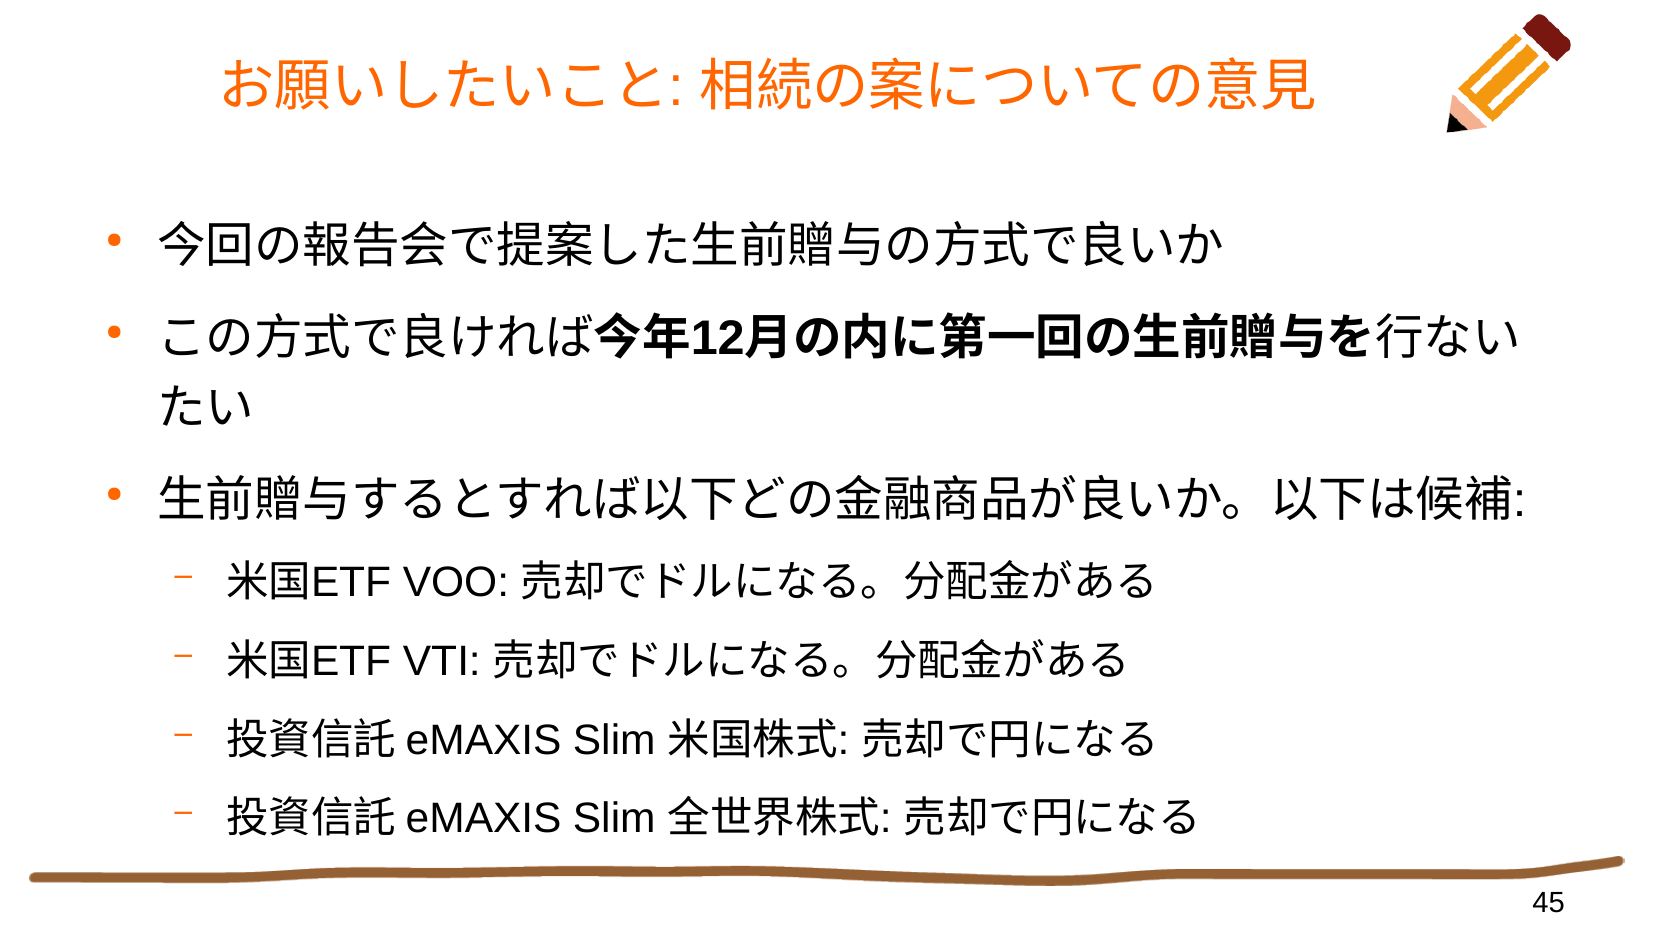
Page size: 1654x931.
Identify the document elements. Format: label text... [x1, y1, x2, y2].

picture [1446, 14, 1571, 133]
picture [29, 856, 1625, 886]
list 今回の報告会で提案した生前贈与の方式で良いか この方式で良ければ今年12月の内に第一回の生前贈与を行ないたい 生前贈与するとすれば以下どの金融商品が良いか。以下は候補: 米国ETF VOO: 売却でドルになる。分配金がある 米国ETF VTI: 売却でドルになる。分配金がある 投資信託 eMAXIS Slim 米国株式: 売却で円になる 投資信託 eMAXIS Slim 全世界株式: 売却で円になる [88, 206, 1538, 857]
title お願いしたいこと: 相続の案についての意見 [88, 29, 1447, 133]
